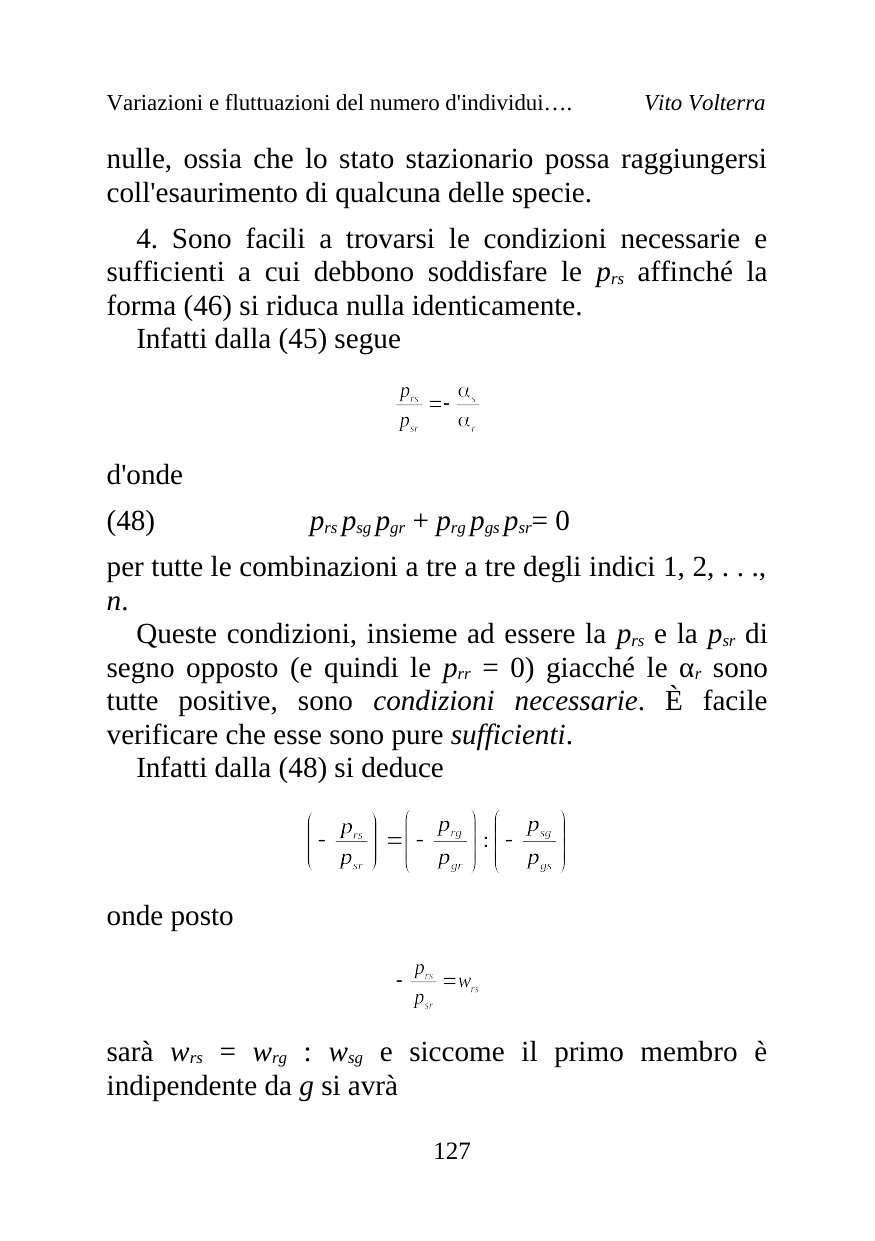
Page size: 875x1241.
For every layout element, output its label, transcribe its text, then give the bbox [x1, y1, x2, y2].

table_header (48) [95, 503, 298, 549]
text d'onde [106, 457, 768, 491]
table_header prs psg pgr + prg pgs psr= 0 [298, 503, 771, 549]
text per tutte le combinazioni a tre a tre degli indici 1, 2, . . ., n. [106, 549, 768, 616]
text Infatti dalla (45) segue [106, 322, 768, 355]
text nulle, ossia che lo stato stazionario possa raggiungersi coll'esaurimento di qualcuna delle specie. [106, 141, 768, 208]
text Queste condizioni, insieme ad essere la prs e la psr di segno opposto (e quindi le prr = 0) giacché le αr sono tutte positive, sono condizioni necessarie. È facile verificare che esse sono pure sufficienti. [106, 616, 768, 751]
text onde posto [106, 898, 768, 932]
text 4. Sono facili a trovarsi le condizioni necessarie e sufficienti a cui debbono soddisfare le prs affinché la forma (46) si riduca nulla identicamente. [106, 221, 768, 322]
text Infatti dalla (48) si deduce [106, 751, 768, 784]
text sarà wrs = wrg : wsg e siccome il primo membro è indipendente da g si avrà [106, 1034, 768, 1101]
